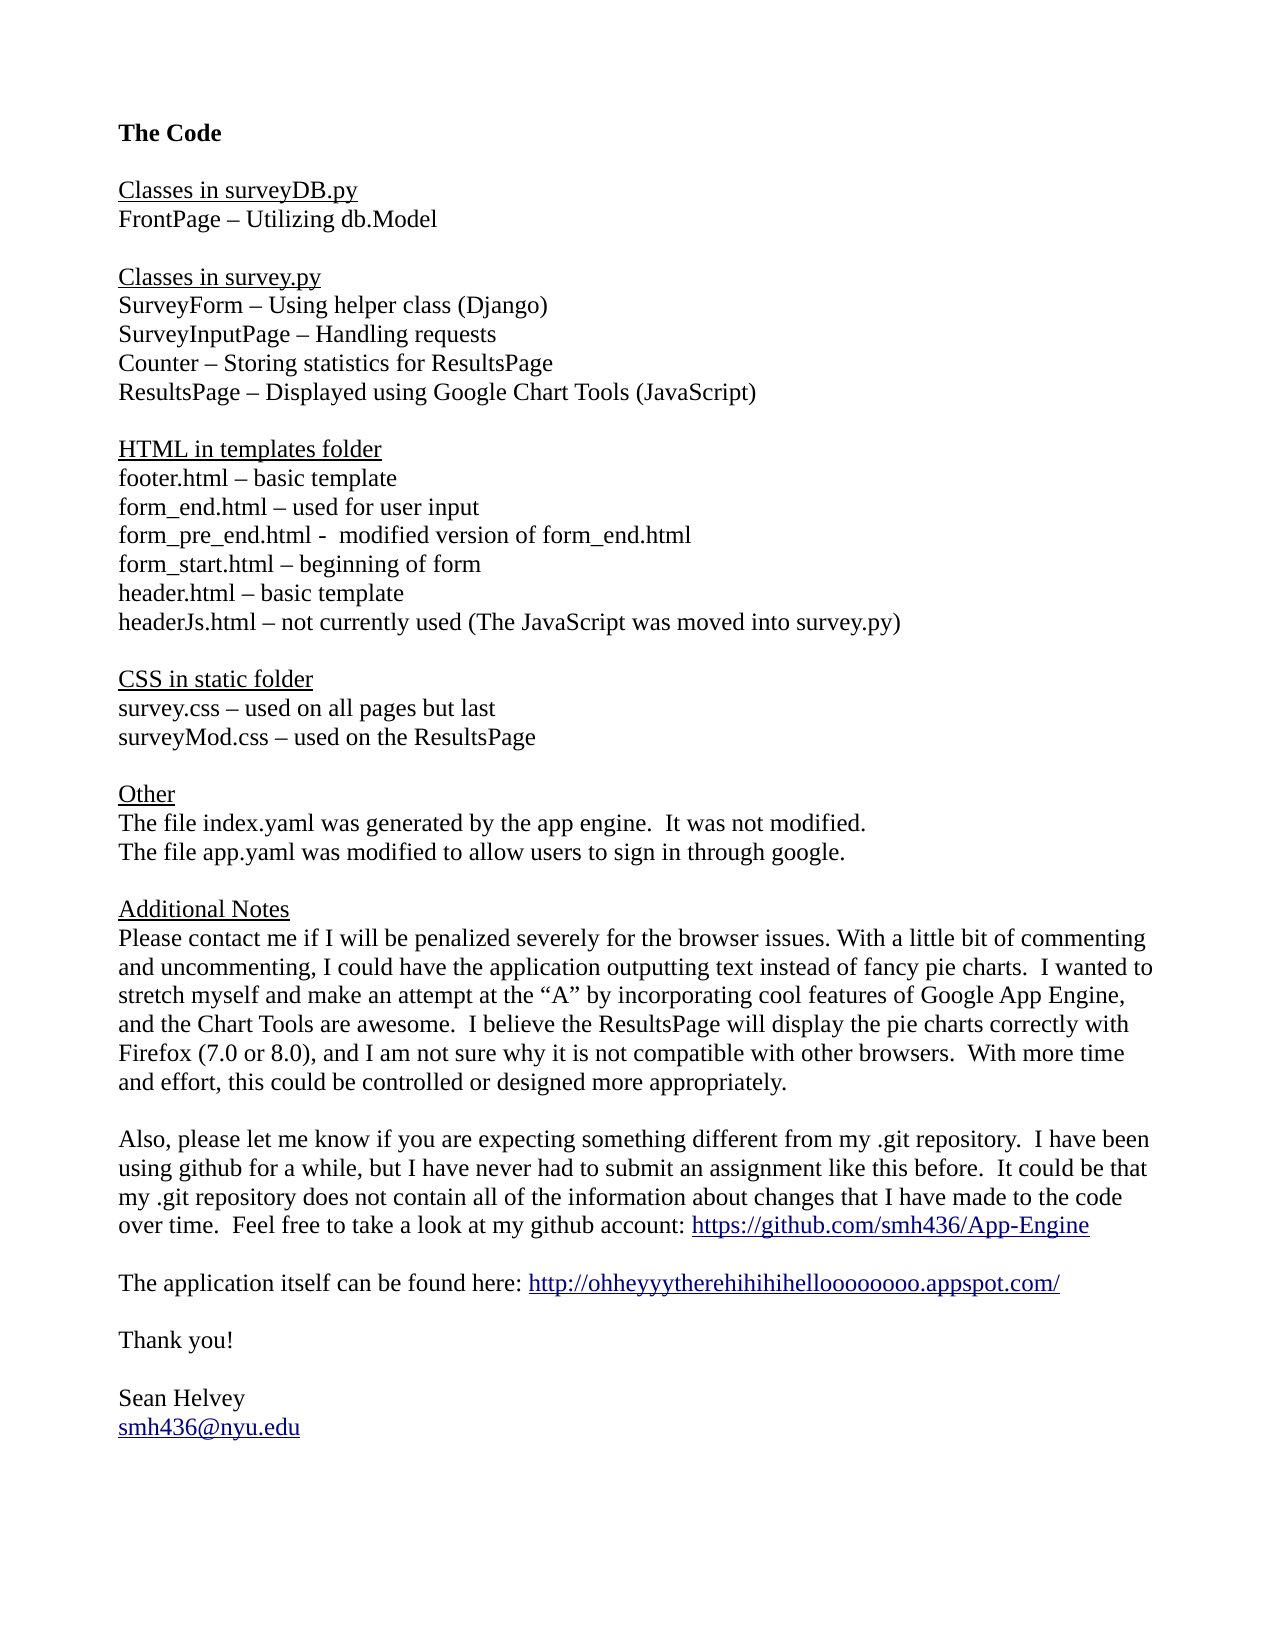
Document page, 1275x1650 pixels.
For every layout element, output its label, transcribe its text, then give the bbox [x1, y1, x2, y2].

text HTML in templates folder [118, 434, 1157, 463]
text Classes in survey.py [118, 262, 1157, 291]
text Other [118, 779, 1157, 808]
text The Code [118, 118, 1157, 147]
text The file app.yaml was modified to allow users to sign in through google. [118, 837, 1157, 866]
text survey.css – used on all pages but last [118, 693, 1157, 722]
text footer.html – basic template [118, 463, 1157, 492]
text SurveyForm – Using helper class (Django) [118, 291, 1157, 319]
text SurveyInputPage – Handling requests [118, 319, 1157, 348]
text surveyMod.css – used on the ResultsPage [118, 722, 1157, 751]
text Classes in surveyDB.py [118, 176, 1157, 204]
text Thank you! [118, 1326, 1157, 1354]
text ResultsPage – Displayed using Google Chart Tools (JavaScript) [118, 377, 1157, 406]
text Sean Helvey [118, 1383, 1157, 1412]
text Additional Notes [118, 894, 1157, 923]
text The application itself can be found here: http://ohheyyytherehihihihelloooooooo.appspot.com/ [118, 1268, 1157, 1297]
text form_start.html – beginning of form [118, 549, 1157, 578]
text smh436@nyu.edu [118, 1412, 1157, 1441]
text The file index.yaml was generated by the app engine. It was not modified. [118, 808, 1157, 837]
text header.html – basic template [118, 578, 1157, 607]
text Counter – Storing statistics for ResultsPage [118, 348, 1157, 377]
text form_end.html – used for user input [118, 492, 1157, 521]
text CSS in static folder [118, 664, 1157, 693]
text form_pre_end.html - modified version of form_end.html [118, 521, 1157, 549]
text headerJs.html – not currently used (The JavaScript was moved into survey.py) [118, 607, 1157, 636]
text FrontPage – Utilizing db.Model [118, 204, 1157, 233]
text Please contact me if I will be penalized severely for the browser issues. With a little bit of commenting and uncommenting, I could have the application outputting text instead of fancy pie charts. I wanted to stretch myself and make an attempt at the “A” by incorporating cool features of Google App Engine, and the Chart Tools are awesome. I believe the ResultsPage will display the pie charts correctly with Firefox (7.0 or 8.0), and I am not sure why it is not compatible with other browsers. With more time and effort, this could be controlled or designed more appropriately. [118, 923, 1157, 1096]
text Also, please let me know if you are expecting something different from my .git repository. I have been using github for a while, but I have never had to submit an assignment like this before. It could be that my .git repository does not contain all of the information about changes that I have made to the code over time. Feel free to take a look at my github account: https://github.com/smh436/App-Engine [118, 1124, 1157, 1239]
